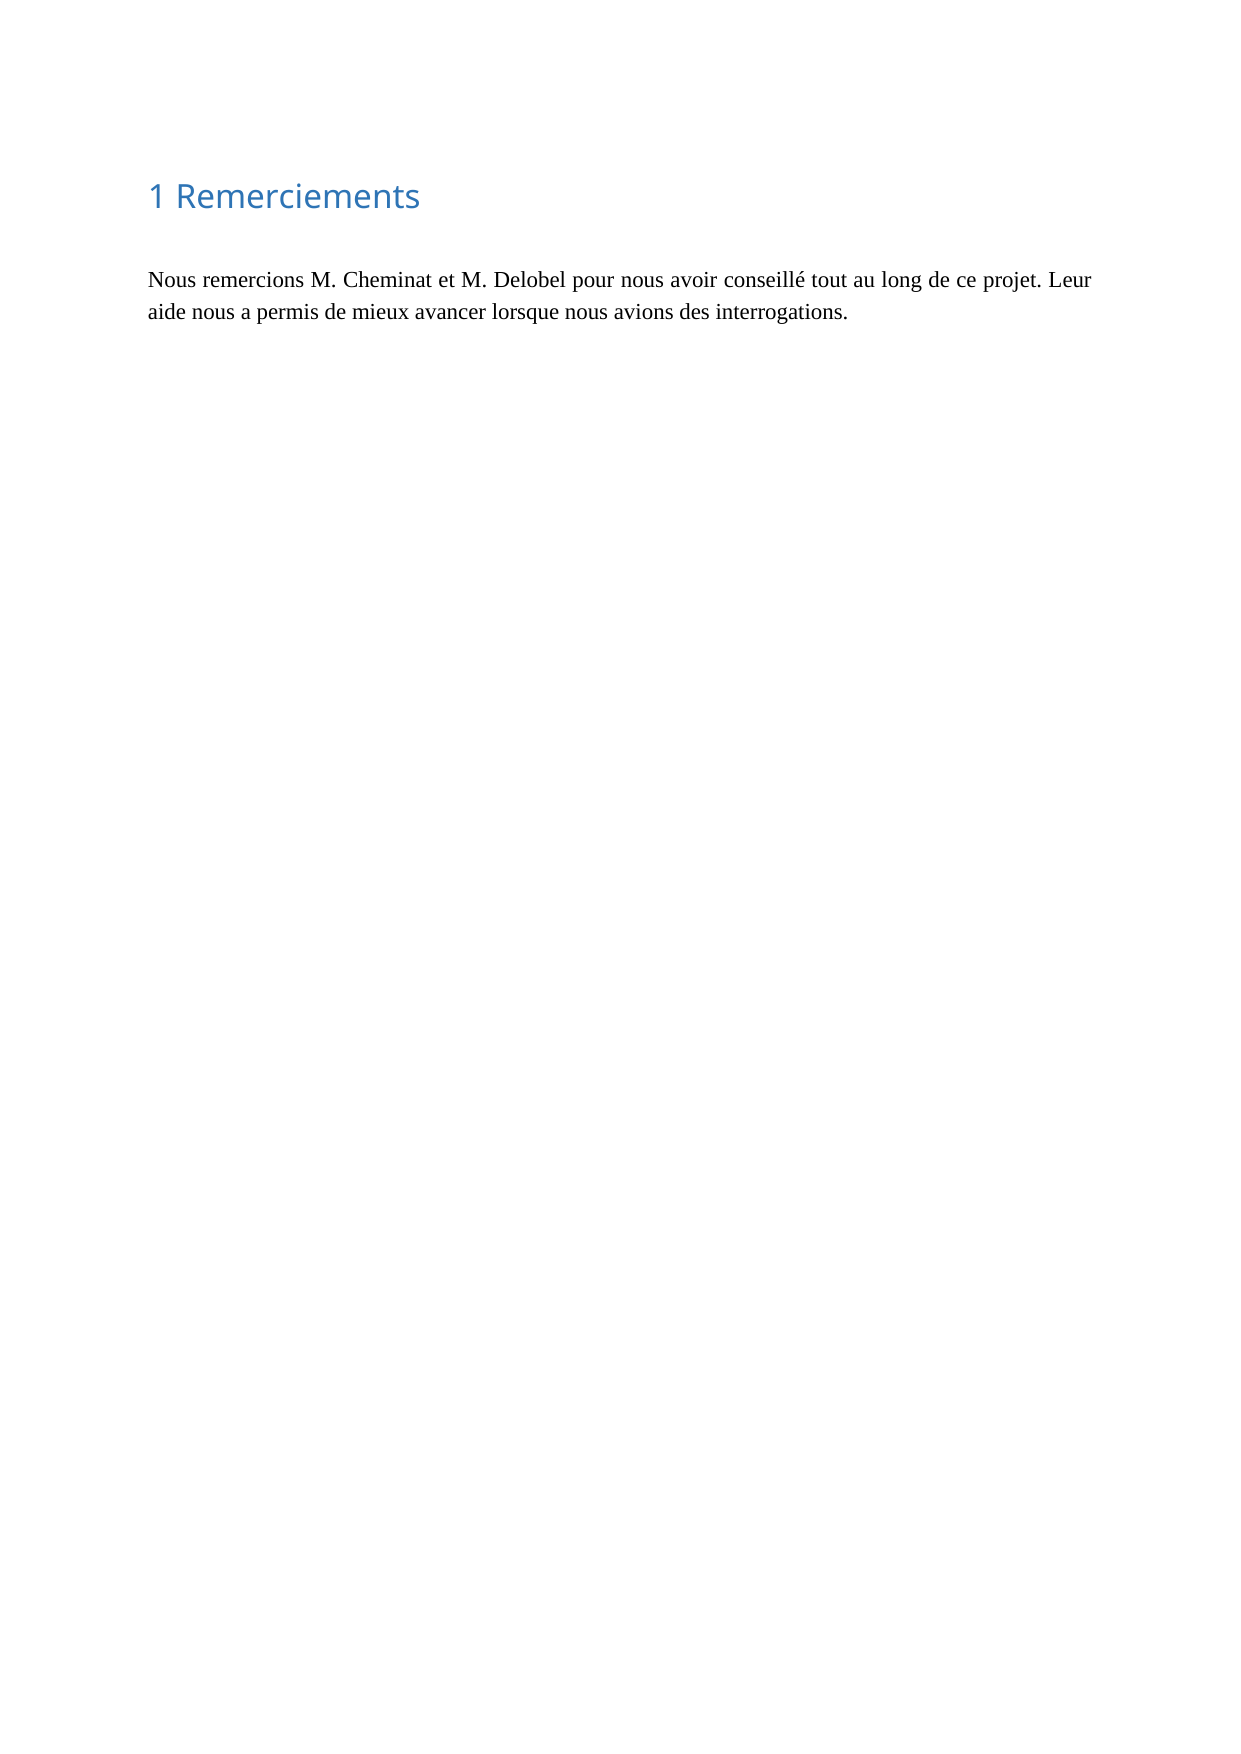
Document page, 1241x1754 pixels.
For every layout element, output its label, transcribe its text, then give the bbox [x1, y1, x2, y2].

text Nous remercions M. Cheminat et M. Delobel pour nous avoir conseillé tout au long de ce projet. Leur aide nous a permis de mieux avancer lorsque nous avions des interrogations. [148, 266, 1093, 324]
subtitle Remerciements [148, 173, 1093, 218]
